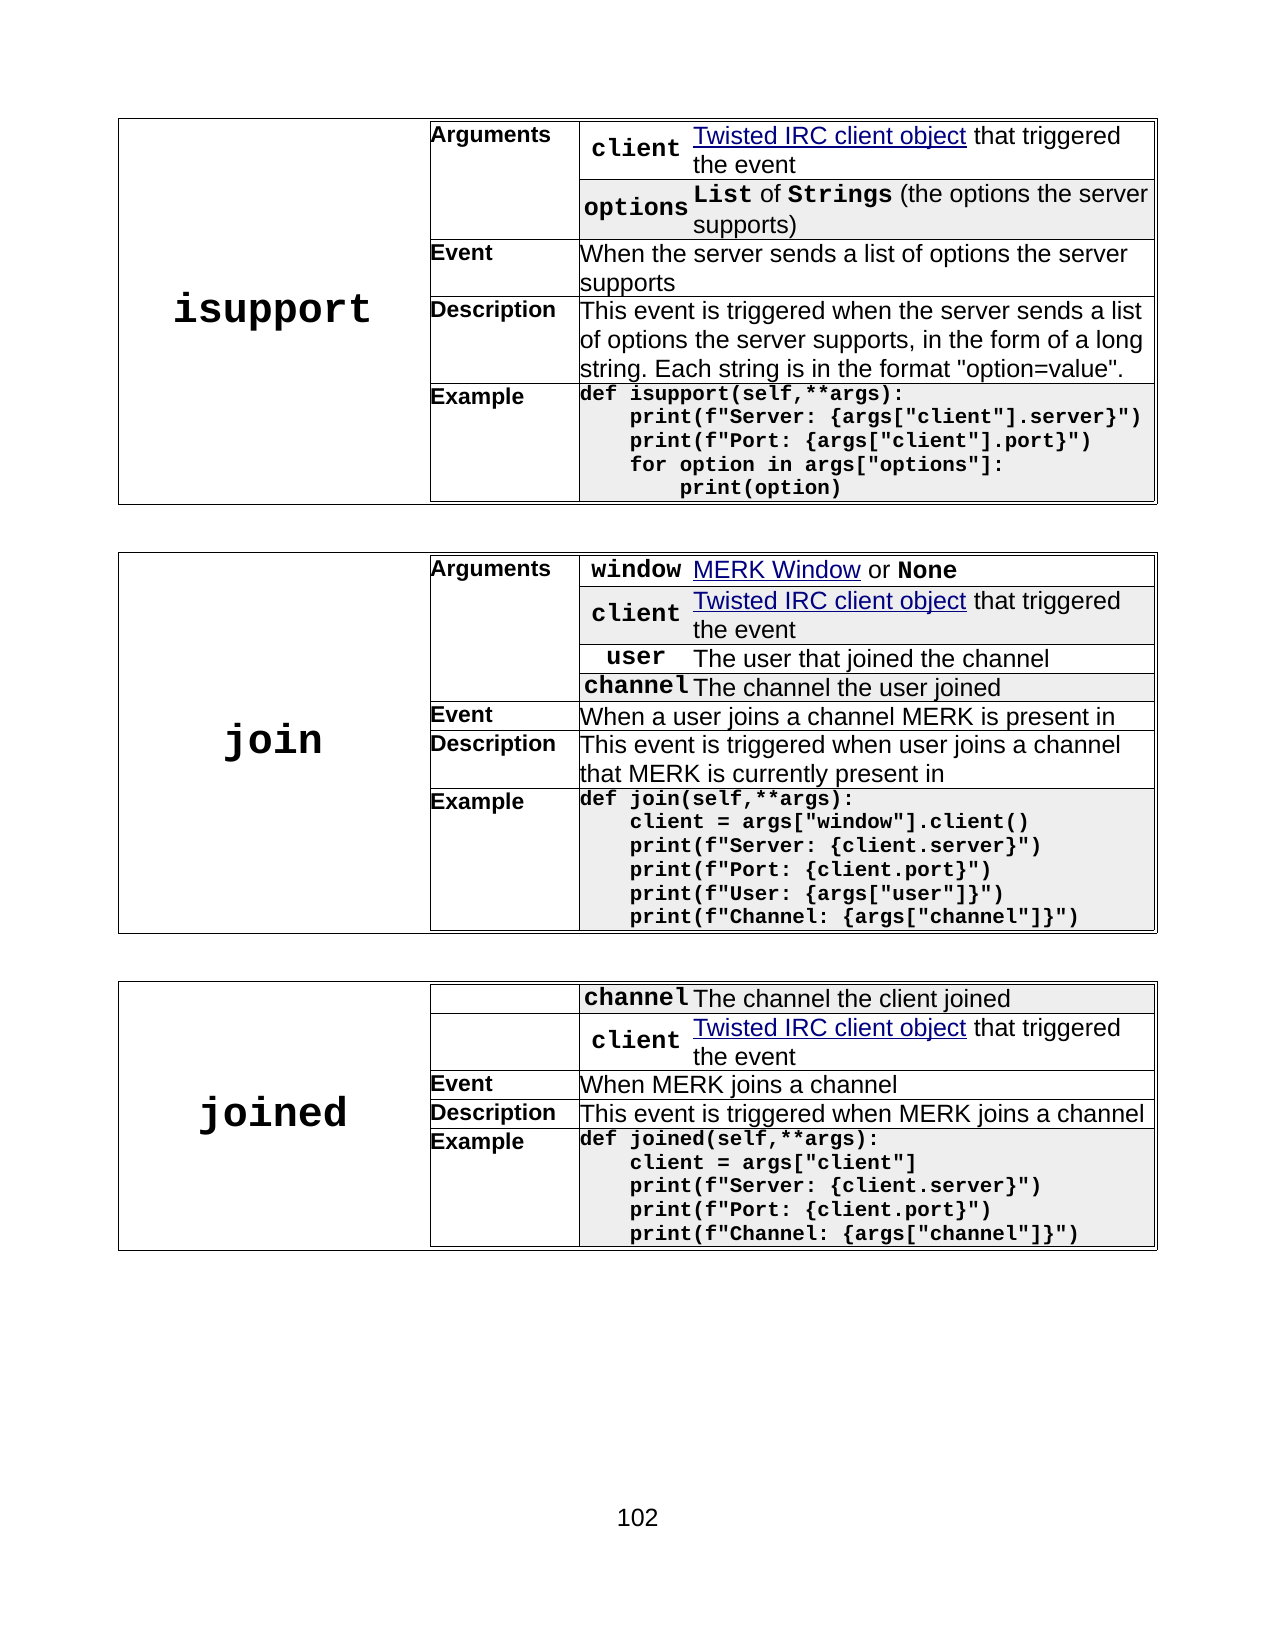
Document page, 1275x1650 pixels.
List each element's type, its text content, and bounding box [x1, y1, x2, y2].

table_cell channel [580, 674, 693, 701]
table_header client [580, 122, 693, 179]
table_cell This event is triggered when user joins a channel that MERK is currently present in [580, 731, 1154, 788]
table_header channel [580, 985, 693, 1013]
table_cell Event [431, 240, 579, 296]
table_cell [431, 1014, 579, 1070]
table_cell Example [431, 1129, 579, 1246]
table_cell Description [431, 1100, 579, 1128]
table_cell Example [431, 384, 579, 501]
table_header Arguments [431, 556, 579, 701]
table_cell This event is triggered when MERK joins a channel [580, 1100, 1154, 1128]
table_header [431, 985, 579, 1013]
table_cell This event is triggered when the server sends a list of options the server supports, in the form of a long string. Each string is in the format "option=value". [580, 297, 1154, 383]
table_cell The user that joined the channel [693, 645, 1154, 672]
table_cell Event [431, 1071, 579, 1099]
table_cell When a user joins a channel MERK is present in [580, 702, 1154, 730]
table_header Twisted IRC client object that triggered the event [693, 122, 1154, 179]
table_cell Event [431, 702, 579, 730]
table_header Arguments [431, 122, 579, 239]
table_header MERK Window or None [693, 556, 1154, 586]
table_cell user [580, 645, 693, 672]
table_cell def join(self,**args): client = args["window"].client() print(f"Server: {client.server}") print(f"Port: {client.port}") print(f"User: {args["user"]}") print(f"Channel: {args["channel"]}") [580, 789, 1154, 930]
table_cell client [580, 587, 693, 644]
table_cell def joined(self,**args): client = args["client"] print(f"Server: {client.server}") print(f"Port: {client.port}") print(f"Channel: {args["channel"]}") [580, 1129, 1154, 1246]
table_header window [580, 556, 693, 586]
table_cell options [580, 180, 693, 239]
table_header join [119, 553, 427, 933]
table_cell def isupport(self,**args): print(f"Server: {args["client"].server}") print(f"Port: {args["client"].port}") for option in args["options"]: print(option) [580, 384, 1154, 501]
table_cell Example [431, 789, 579, 930]
table_header [427, 553, 1157, 933]
table_header The channel the client joined [693, 985, 1154, 1013]
table_cell Description [431, 297, 579, 383]
table_header isupport [119, 119, 427, 504]
table_cell The channel the user joined [693, 674, 1154, 701]
table_cell client [580, 1014, 693, 1070]
table_header joined [119, 982, 427, 1249]
table_cell Twisted IRC client object that triggered the event [693, 1014, 1154, 1070]
table_cell Description [431, 731, 579, 788]
table_cell List of Strings (the options the server supports) [693, 180, 1154, 239]
table_header [427, 119, 1157, 504]
table_header [427, 982, 1157, 1249]
table_cell When the server sends a list of options the server supports [580, 240, 1154, 296]
table_cell When MERK joins a channel [580, 1071, 1154, 1099]
table_cell Twisted IRC client object that triggered the event [693, 587, 1154, 644]
